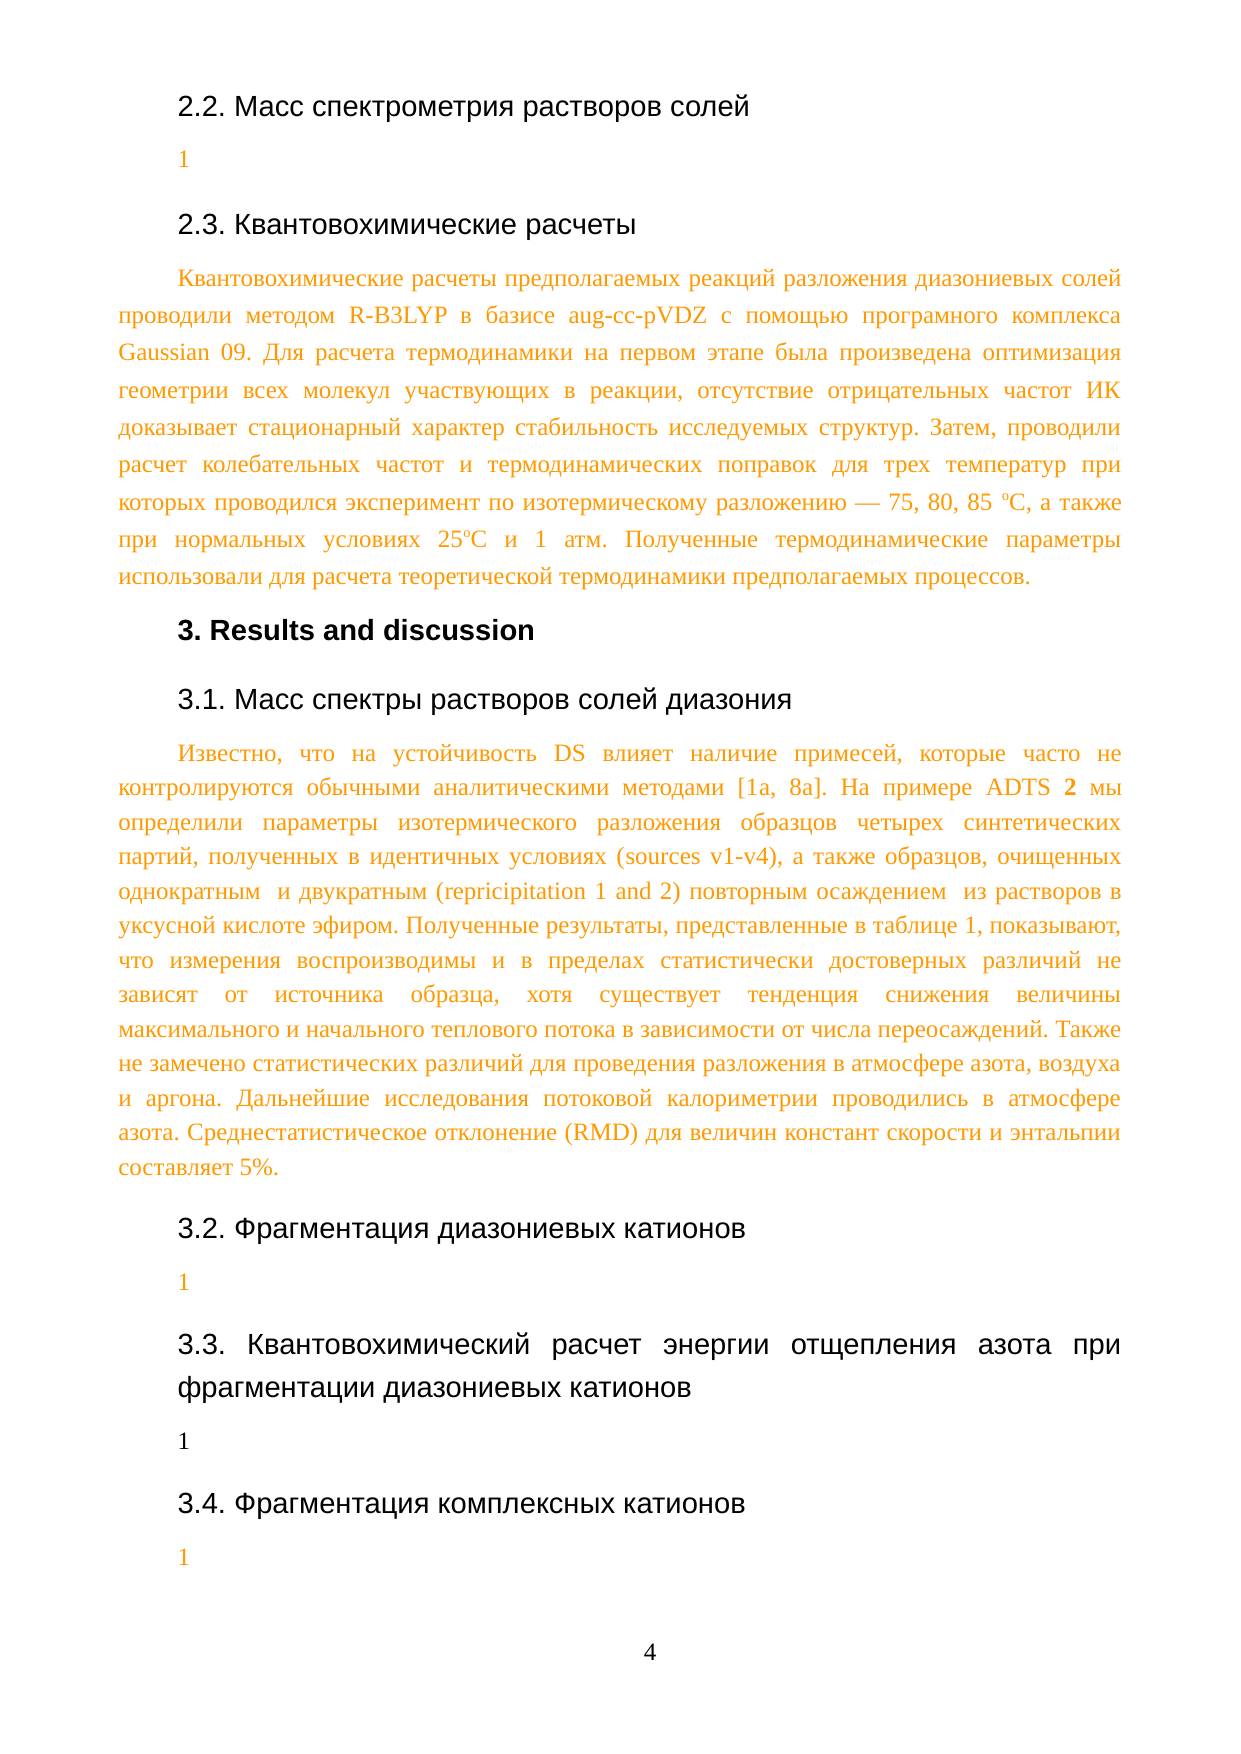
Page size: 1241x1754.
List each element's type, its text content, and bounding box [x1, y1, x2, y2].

subtitle 3.3. Квантовохимический расчет энергии отщепления азота при фрагментации диазониевых катионов [177, 1327, 1122, 1404]
text 1 [118, 144, 1122, 173]
text 1 [118, 1267, 1122, 1296]
subtitle 3.1. Масс спектры растворов солей диазония [177, 682, 1122, 715]
subtitle 2.3. Квантовохимические расчеты [177, 207, 1122, 240]
text Известно, что на устойчивость DS влияет наличие примесей, которые часто не контролируются обычными аналитическими методами [1a, 8a]. На примере ADTS 2 мы определили параметры изотермического разложения образцов четырех синтетических партий, полученных в идентичных условиях (sources v1-v4), а также образцов, очищенных однократным и двукратным (repricipitation 1 and 2) повторным осаждением из растворов в уксусной кислоте эфиром. Полученные результаты, представленные в таблице 1, показывают, что измерения воспроизводимы и в пределах статистически достоверных различий не зависят от источника образца, хотя существует тенденция снижения величины максимального и начального теплового потока в зависимости от числа переосаждений. Также не замечено статистических различий для проведения разложения в атмосфере азота, воздуха и аргона. Дальнейшие исследования потоковой калориметрии проводились в атмосфере азота. Среднестатистическое отклонение (RMD) для величин констант скорости и энтальпии составляет 5%. [118, 738, 1122, 1180]
subtitle 3.2. Фрагментация диазониевых катионов [177, 1211, 1122, 1245]
text Квантовохимические расчеты предполагаемых реакций разложения диазониевых солей проводили методом R-B3LYP в базисе aug-cc-pVDZ с помощью програмного комплекса Gaussian 09. Для расчета термодинамики на первом этапе была произведена оптимизация геометрии всех молекул участвующих в реакции, отсутствие отрицательных частот ИК доказывает стационарный характер стабильность исследуемых структур. Затем, проводили расчет колебательных частот и термодинамических поправок для трех температур при которых проводился эксперимент по изотермическому разложению — 75, 80, 85 оС, а также при нормальных условиях 25оС и 1 атм. Полученные термодинамические параметры использовали для расчета теоретической термодинамики предполагаемых процессов. [118, 263, 1122, 590]
subtitle 2.2. Масс спектрометрия растворов солей [177, 88, 1122, 122]
text 1 [118, 1426, 1122, 1455]
text 1 [118, 1542, 1122, 1571]
subtitle 3. Results and discussion [118, 613, 1122, 647]
subtitle 3.4. Фрагментация комплексных катионов [177, 1486, 1122, 1519]
